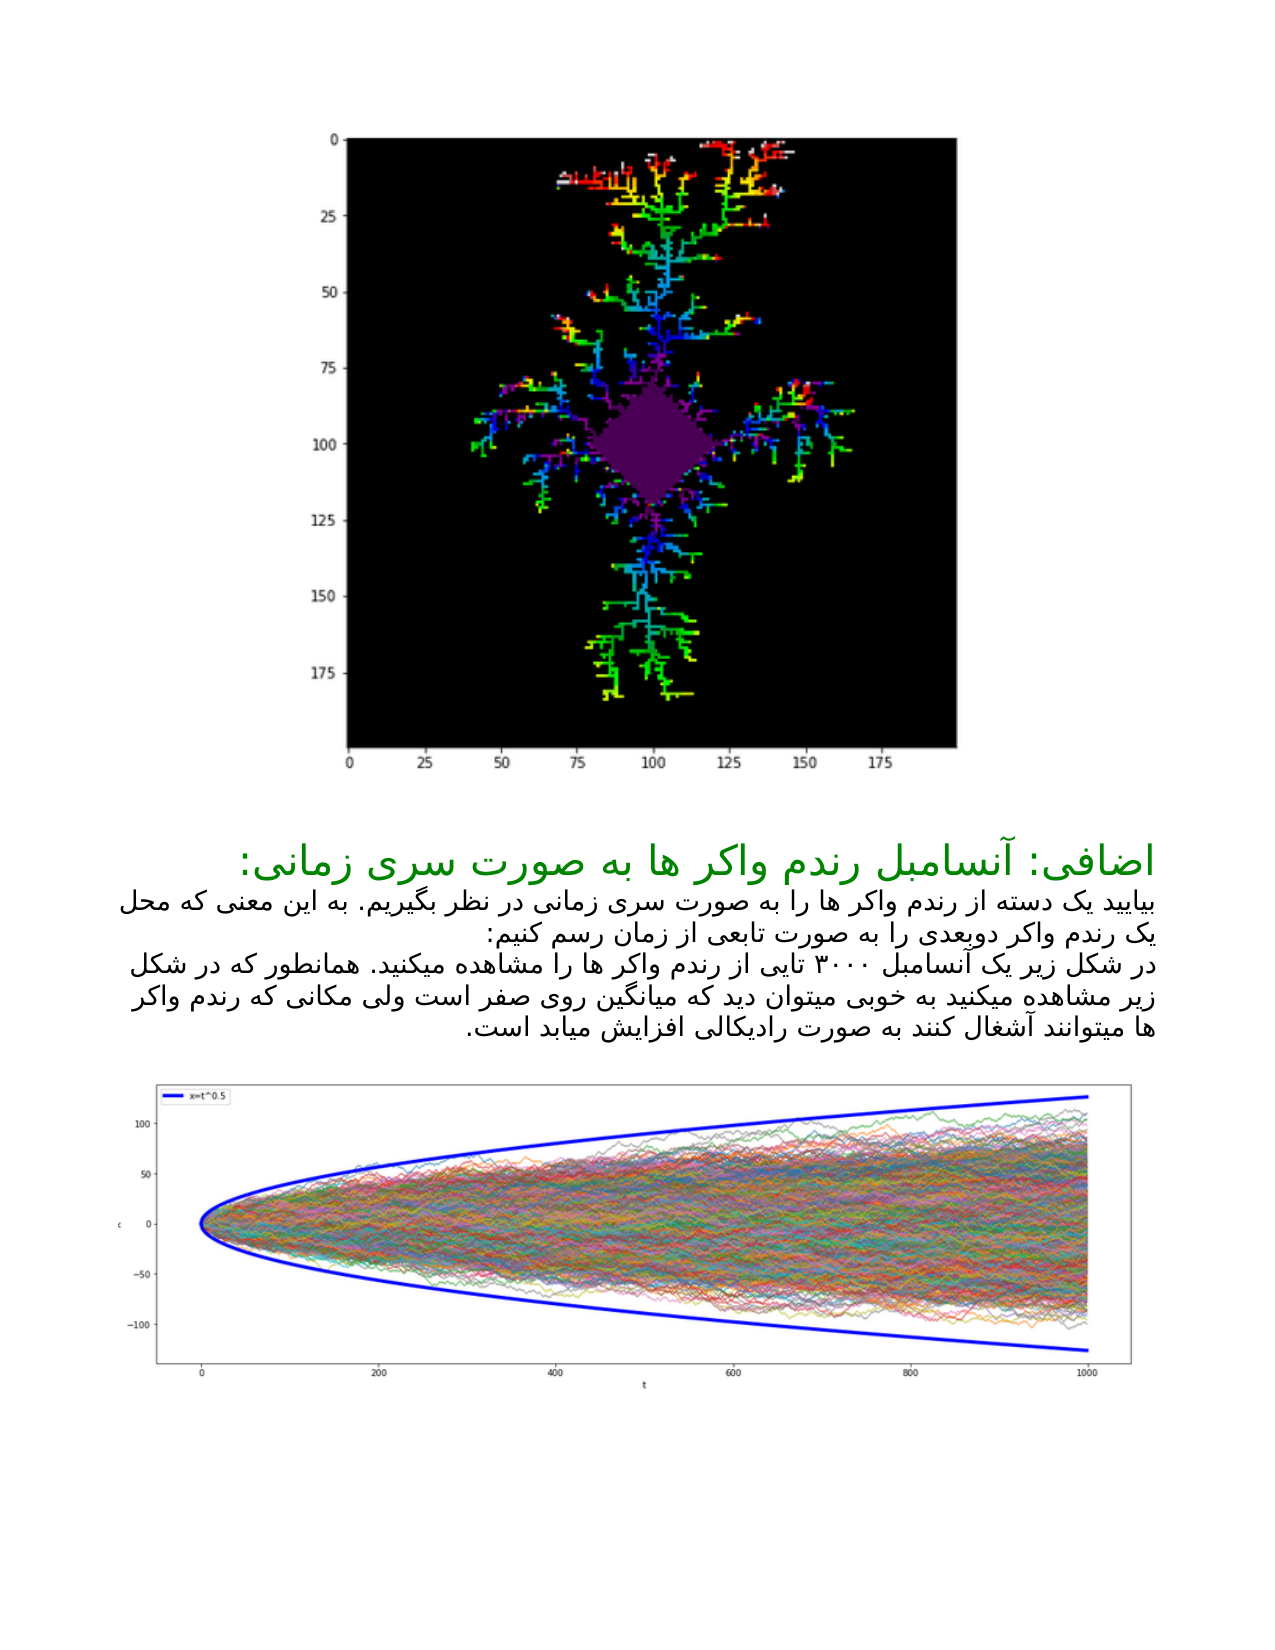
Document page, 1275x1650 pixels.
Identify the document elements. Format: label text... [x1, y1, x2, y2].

text اضافی: آنسامبل رندم واکر ها به صورت سری زمانی: [118, 837, 1157, 885]
text بیایید یک دسته از رندم واکر ها را به صورت سری زمانی در نظر بگیریم. به این معنی که محل یک رندم واکر دوبعدی را به صورت تابعی از زمان رسم کنیم: [118, 885, 1157, 948]
picture [293, 118, 983, 784]
picture [118, 1074, 1157, 1397]
text در شکل زیر یک آنسامبل ۳۰۰۰ تایی از رندم واکر ها را مشاهده میکنید. همانطور که در شکل زیر مشاهده میکنید به خوبی میتوان دید که میانگین روی صفر است ولی مکانی که رندم واکر ها میتوانند آشغال کنند به صورت رادیکالی افزایش میابد است. [118, 948, 1157, 1043]
